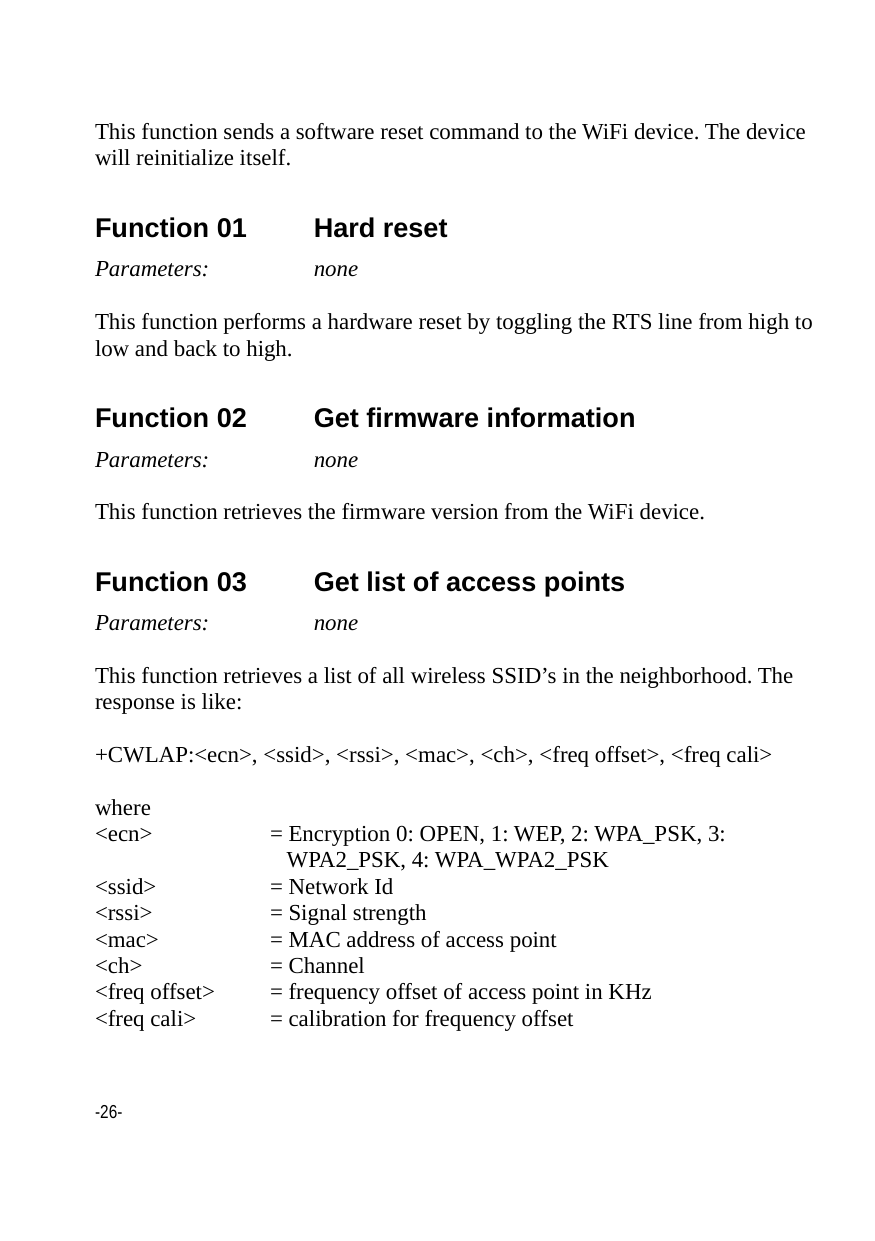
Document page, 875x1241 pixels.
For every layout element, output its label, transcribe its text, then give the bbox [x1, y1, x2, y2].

text This function retrieves the firmware version from the WiFi device. [95, 498, 815, 525]
text Parameters: none [95, 256, 815, 282]
text This function sends a software reset command to the WiFi device. The device will reinitialize itself. [95, 118, 815, 171]
text <freq cali> = calibration for frequency offset [95, 1005, 815, 1031]
text <ch> = Channel [95, 952, 815, 978]
subtitle Function 01 Hard reset [95, 212, 815, 243]
text This function performs a hardware reset by toggling the RTS line from high to low and back to high. [95, 308, 815, 361]
text This function retrieves a list of all wireless SSID’s in the neighborhood. The response is like: [95, 662, 815, 715]
text Parameters: none [95, 609, 815, 636]
subtitle Function 02 Get firmware information [95, 402, 815, 433]
text where [95, 794, 815, 820]
text +CWLAP:<ecn>, <ssid>, <rssi>, <mac>, <ch>, <freq offset>, <freq cali> [95, 741, 815, 767]
text <freq offset> = frequency offset of access point in KHz [95, 978, 815, 1005]
subtitle Function 03 Get list of access points [95, 566, 815, 597]
text <mac> = MAC address of access point [95, 926, 815, 952]
text <rssi> = Signal strength [95, 899, 815, 926]
text <ssid> = Network Id [95, 873, 815, 899]
text <ecn> = Encryption 0: OPEN, 1: WEP, 2: WPA_PSK, 3: WPA2_PSK, 4: WPA_WPA2_PSK [95, 820, 874, 873]
text Parameters: none [95, 446, 815, 472]
